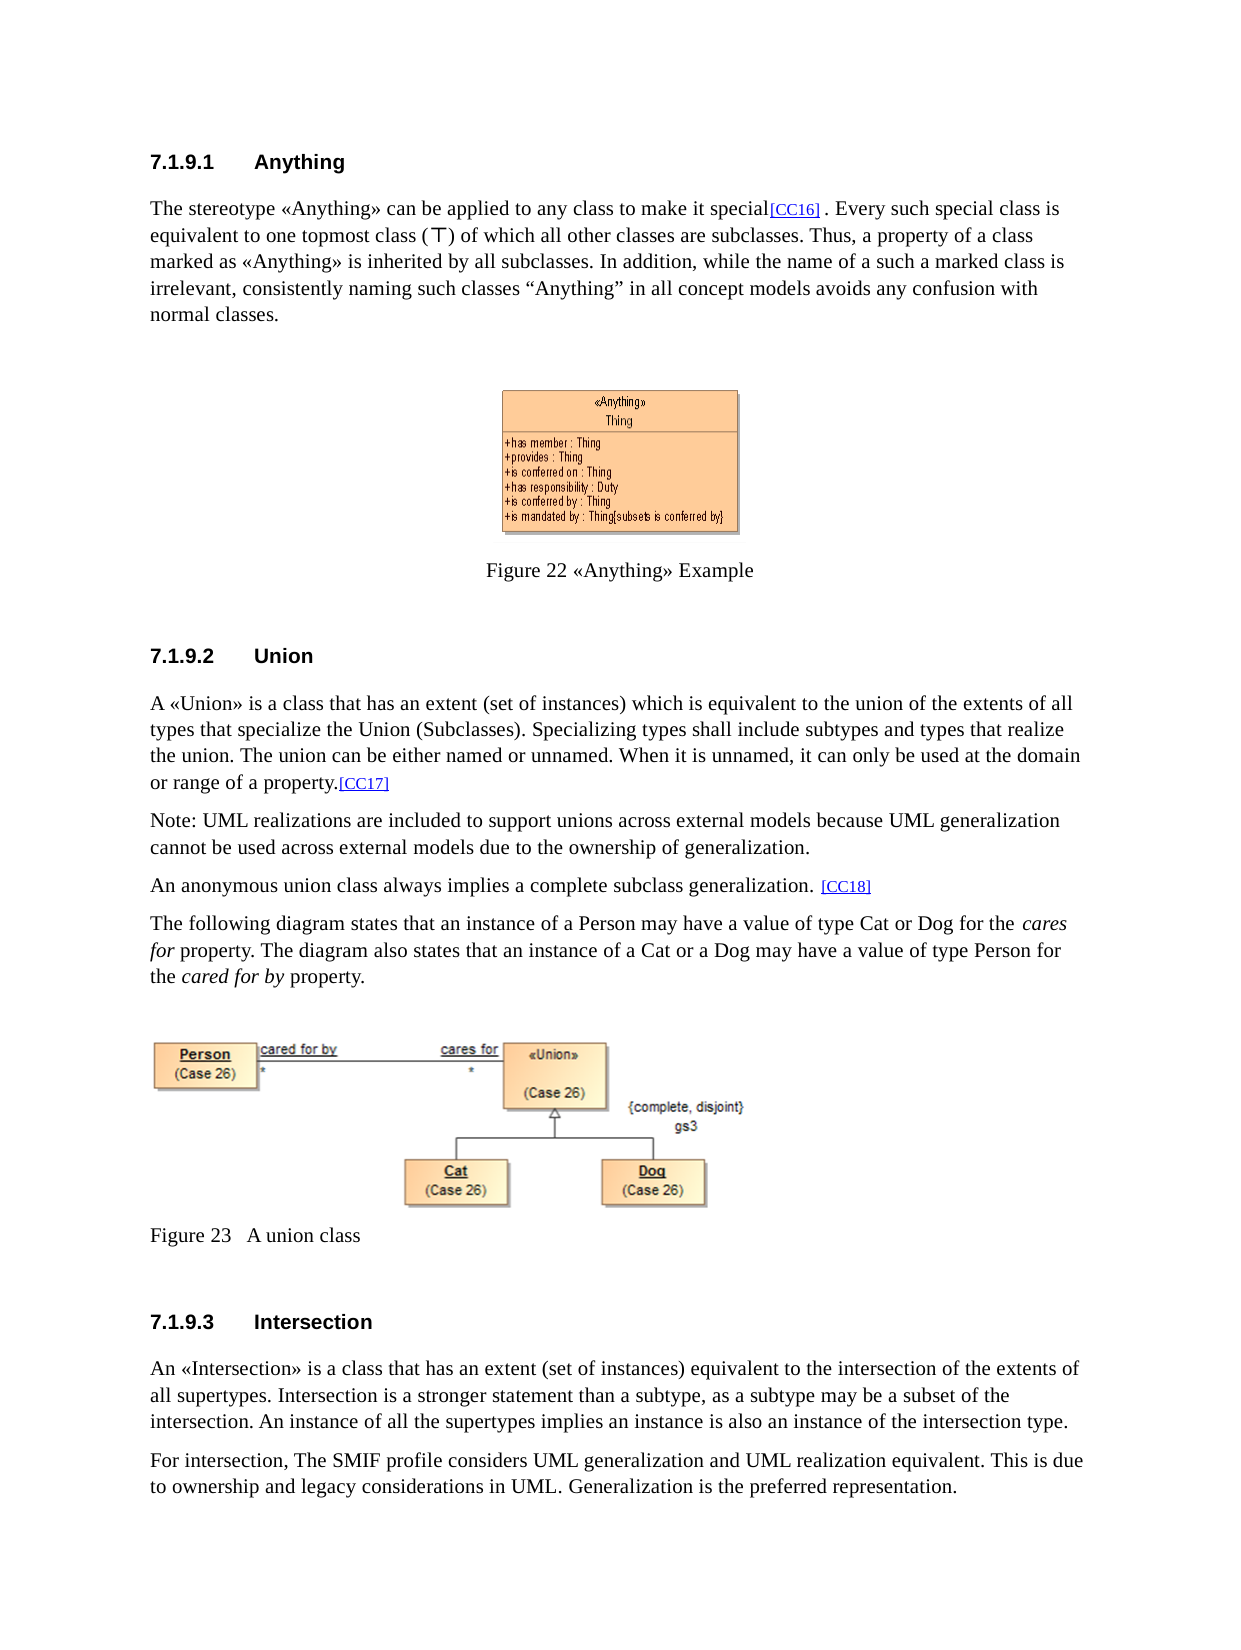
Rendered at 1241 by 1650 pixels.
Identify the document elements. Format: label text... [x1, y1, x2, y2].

text An «Intersection» is a class that has an extent (set of instances) equivalent to the intersection of the extents of all supertypes. Intersection is a stronger statement than a subtype, as a subtype may be a subset of the intersection. An instance of all the supertypes implies an instance is also an instance of the intersection type. [150, 1356, 1090, 1433]
text An anonymous union class always implies a complete subclass generalization. [CC18] [150, 873, 1090, 897]
subtitle Intersection [150, 1310, 1090, 1334]
picture [493, 378, 747, 544]
text A «Union» is a class that has an extent (set of instances) which is equivalent to the union of the extents of all types that specialize the Union (Subclasses). Specializing types shall include subtypes and types that realize the union. The union can be either named or unnamed. When it is unnamed, it can only be used at the domain or range of a property.[CC17] [150, 690, 1090, 794]
text The following diagram states that an instance of a Person may have a value of type Cat or Dog for the cares for property. The diagram also states that an instance of a Cat or a Dog may have a value of type Person for the cared for by property. [150, 911, 1090, 988]
text The stereotype «Anything» can be applied to any class to make it special[CC16] . Every such special class is equivalent to one topmost class (⊤) of which all other classes are subclasses. Thus, a property of a class marked as «Anything» is inherited by all subclasses. In addition, while the name of a such a marked class is irrelevant, consistently naming such classes “Anything” in all concept models avoids any confusion with normal classes. [150, 196, 1090, 326]
text Note: UML realizations are included to support unions across external models because UML generalization cannot be used across external models due to the ownership of generalization. [150, 808, 1090, 858]
subtitle Anything [150, 150, 1090, 174]
subtitle Union [150, 644, 1090, 668]
picture [150, 1040, 746, 1209]
text Figure 23 A union class [150, 1223, 1090, 1247]
text Figure 22 «Anything» Example [150, 557, 1090, 581]
text For intersection, The SMIF profile considers UML generalization and UML realization equivalent. This is due to ownership and legacy considerations in UML. Generalization is the preferred representation. [150, 1447, 1090, 1498]
